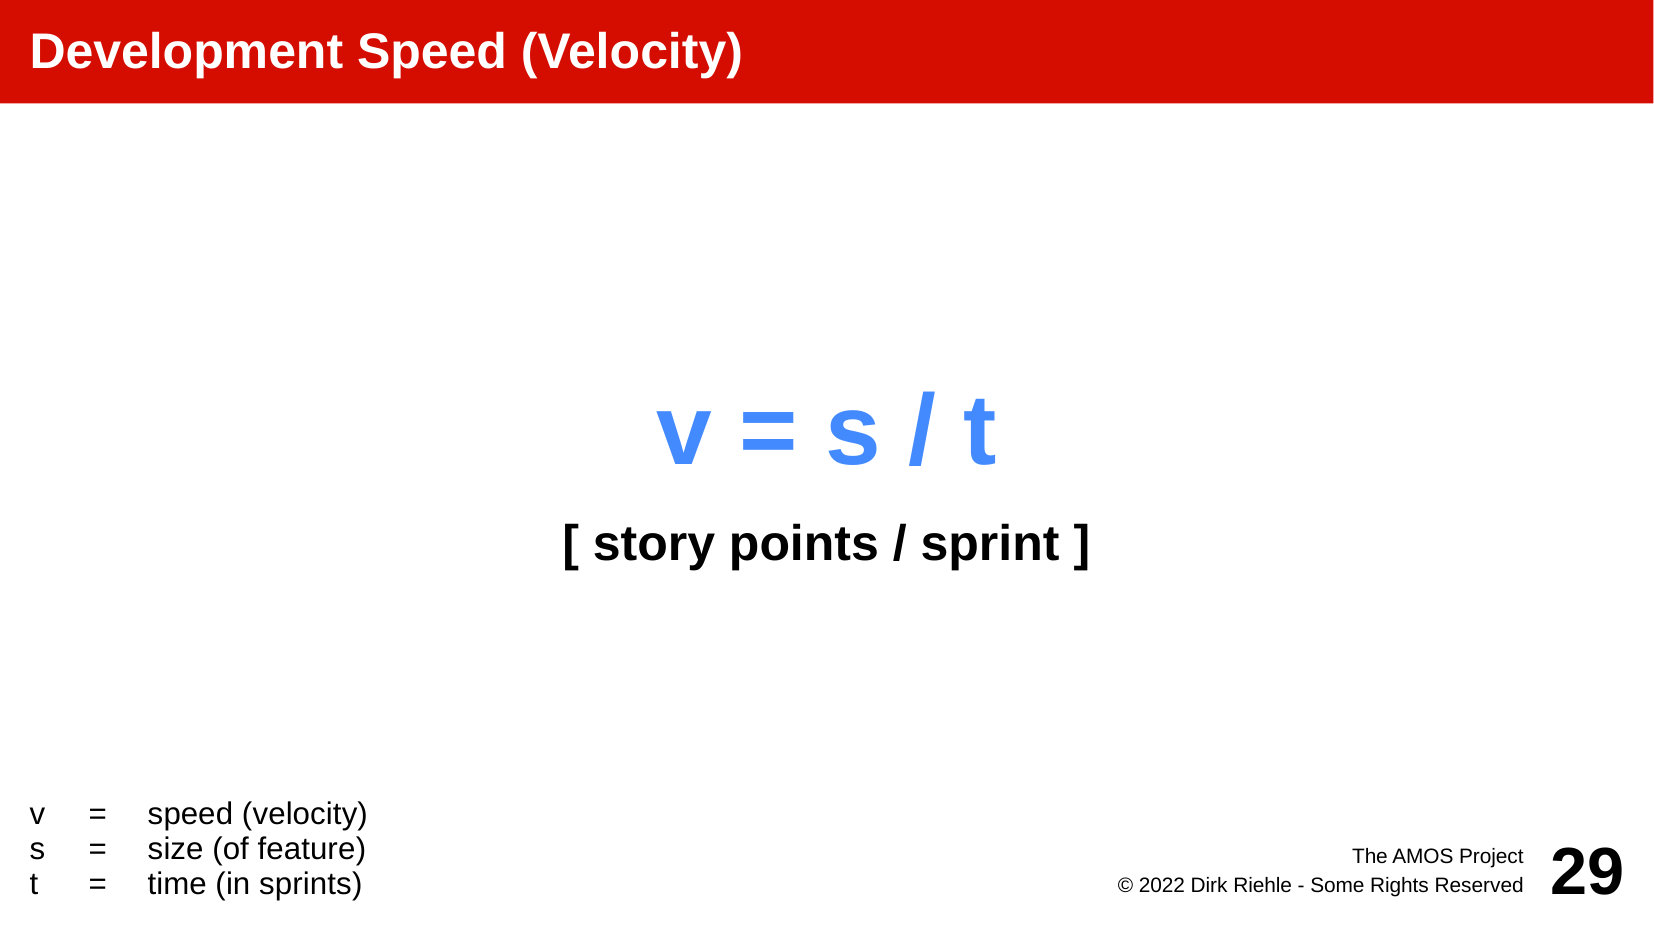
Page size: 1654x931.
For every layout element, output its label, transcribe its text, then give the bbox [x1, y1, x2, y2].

text_box v = speed (velocity) s = size (of feature) t = time (in sprints) [0, 693, 709, 931]
title Development Speed (Velocity) [0, 0, 1654, 104]
subtitle v = s / t [ story points / sprint ] [29, 132, 1625, 813]
